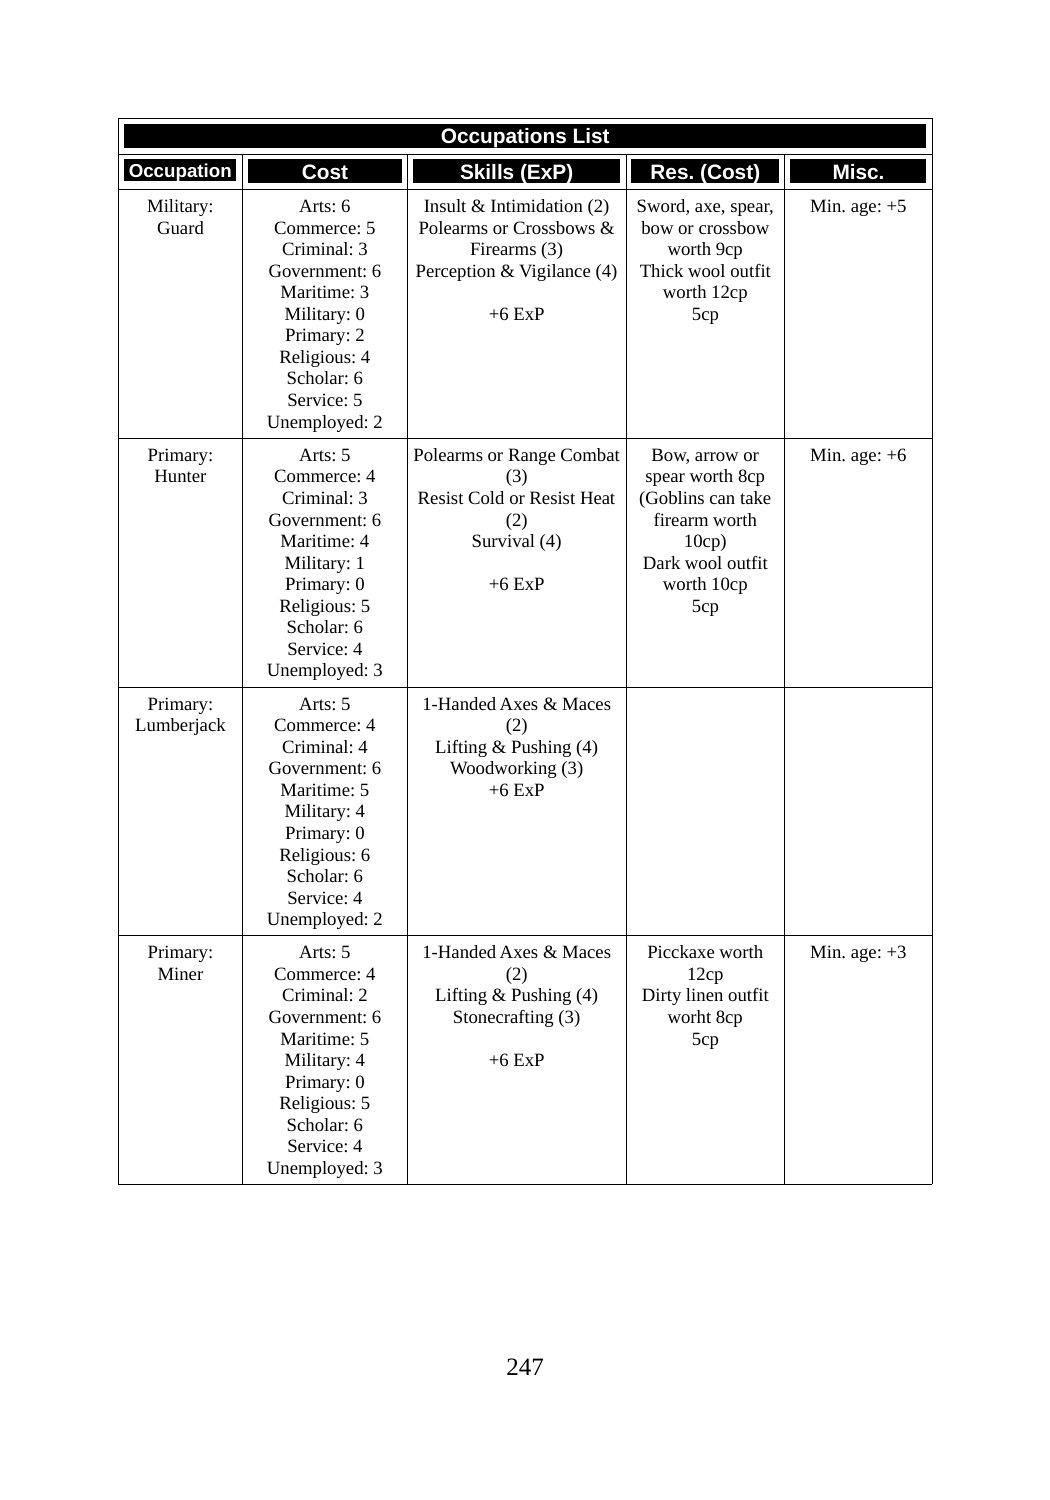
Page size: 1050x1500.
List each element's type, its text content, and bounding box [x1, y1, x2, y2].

table_cell Arts: 6 Commerce: 5 Criminal: 3 Government: 6 Maritime: 3 Military: 0 Primary: 2 Religious: 4 Scholar: 6 Service: 5 Unemployed: 2 [243, 190, 407, 438]
table_cell Cost [243, 155, 407, 189]
table_cell Res. (Cost) [627, 155, 784, 189]
table_cell 1-Handed Axes & Maces (2) Lifting & Pushing (4) Woodworking (3) +6 ExP [408, 688, 626, 935]
table_cell Min. age: +5 [785, 190, 932, 438]
table_cell Arts: 5 Commerce: 4 Criminal: 3 Government: 6 Maritime: 4 Military: 1 Primary: 0 Religious: 5 Scholar: 6 Service: 4 Unemployed: 3 [243, 439, 407, 687]
table_cell Primary: Hunter [119, 439, 242, 687]
table_cell [785, 688, 932, 935]
table_cell Picckaxe worth 12cp Dirty linen outfit worht 8cp 5cp [627, 936, 784, 1184]
table_cell [627, 688, 784, 935]
table_cell Misc. [785, 155, 932, 189]
table_cell Primary: Lumberjack [119, 688, 242, 935]
table_cell Min. age: +6 [785, 439, 932, 687]
table_cell Primary: Miner [119, 936, 242, 1184]
table_cell 1-Handed Axes & Maces (2) Lifting & Pushing (4) Stonecrafting (3) +6 ExP [408, 936, 626, 1184]
table_cell Occupation [119, 155, 242, 189]
table_cell Polearms or Range Combat (3) Resist Cold or Resist Heat (2) Survival (4) +6 ExP [408, 439, 626, 687]
table_cell Skills (ExP) [408, 155, 626, 189]
table_cell Military: Guard [119, 190, 242, 438]
table_cell Arts: 5 Commerce: 4 Criminal: 4 Government: 6 Maritime: 5 Military: 4 Primary: 0 Religious: 6 Scholar: 6 Service: 4 Unemployed: 2 [243, 688, 407, 935]
table_cell Min. age: +3 [785, 936, 932, 1184]
table_cell Sword, axe, spear, bow or crossbow worth 9cp Thick wool outfit worth 12cp 5cp [627, 190, 784, 438]
table_cell Insult & Intimidation (2) Polearms or Crossbows & Firearms (3) Perception & Vigilance (4) +6 ExP [408, 190, 626, 438]
table_cell Bow, arrow or spear worth 8cp (Goblins can take firearm worth 10cp) Dark wool outfit worth 10cp 5cp [627, 439, 784, 687]
table_cell Arts: 5 Commerce: 4 Criminal: 2 Government: 6 Maritime: 5 Military: 4 Primary: 0 Religious: 5 Scholar: 6 Service: 4 Unemployed: 3 [243, 936, 407, 1184]
table_header Occupations List [119, 119, 932, 154]
